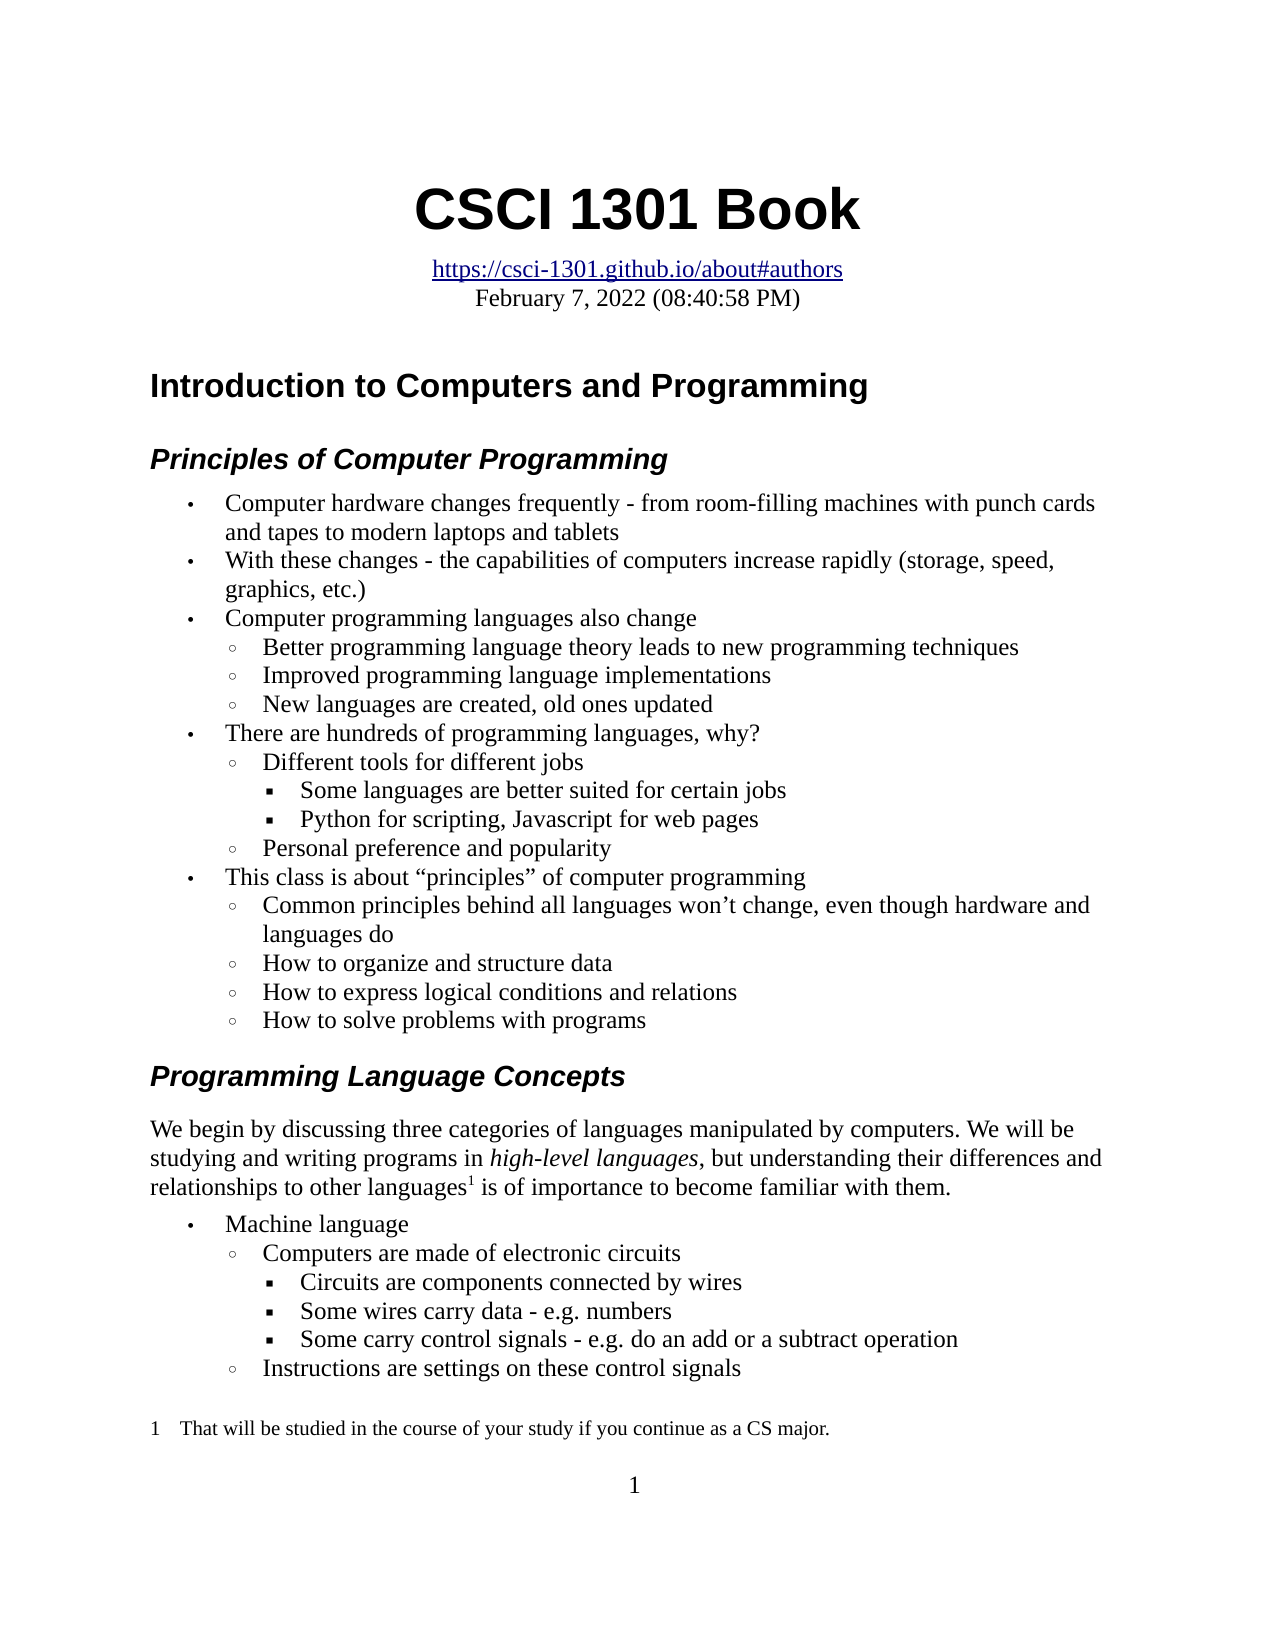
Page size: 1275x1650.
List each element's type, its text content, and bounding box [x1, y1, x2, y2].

list Instructions are settings on these control signals [225, 1353, 1125, 1382]
text https://csci-1301.github.io/about#authors [150, 254, 1125, 283]
list Better programming language theory leads to new programming techniques [225, 632, 1125, 661]
subtitle Introduction to Computers and Programming [150, 366, 1125, 404]
list Some wires carry data - e.g. numbers [262, 1296, 1125, 1324]
list How to solve problems with programs [225, 1006, 1125, 1034]
list This class is about “principles” of computer programming [187, 862, 1125, 891]
list Python for scripting, Javascript for web pages [262, 804, 1125, 833]
text We begin by discussing three categories of languages manipulated by computers. We will be studying and writing programs in high-level languages, but understanding their differences and relationships to other languages is of importance to become familiar with them. [150, 1114, 1125, 1201]
list With these changes - the capabilities of computers increase rapidly (storage, speed, graphics, etc.) [187, 546, 1125, 603]
subtitle Programming Language Concepts [150, 1059, 1125, 1093]
list New languages are created, old ones updated [225, 689, 1125, 718]
title CSCI 1301 Book [150, 175, 1125, 242]
subtitle Principles of Computer Programming [150, 442, 1125, 476]
text February 7, 2022 (08:40:58 PM) [150, 283, 1125, 312]
list Personal preference and popularity [225, 833, 1125, 862]
list Machine language [187, 1209, 1125, 1238]
list Circuits are components connected by wires [262, 1267, 1125, 1296]
list Computers are made of electronic circuits [225, 1238, 1125, 1267]
list Computer programming languages also change [187, 603, 1125, 632]
list Improved programming language implementations [225, 661, 1125, 689]
list Common principles behind all languages won’t change, even though hardware and languages do [225, 891, 1125, 948]
list Different tools for different jobs [225, 747, 1125, 776]
list How to organize and structure data [225, 948, 1125, 977]
list How to express logical conditions and relations [225, 977, 1125, 1006]
list Some languages are better suited for certain jobs [262, 776, 1125, 804]
text That will be studied in the course of your study if you continue as a CS major. [150, 1416, 1125, 1440]
list Some carry control signals - e.g. do an add or a subtract operation [262, 1324, 1125, 1353]
list Computer hardware changes frequently - from room-filling machines with punch cards and tapes to modern laptops and tablets [187, 488, 1125, 546]
list There are hundreds of programming languages, why? [187, 718, 1125, 747]
